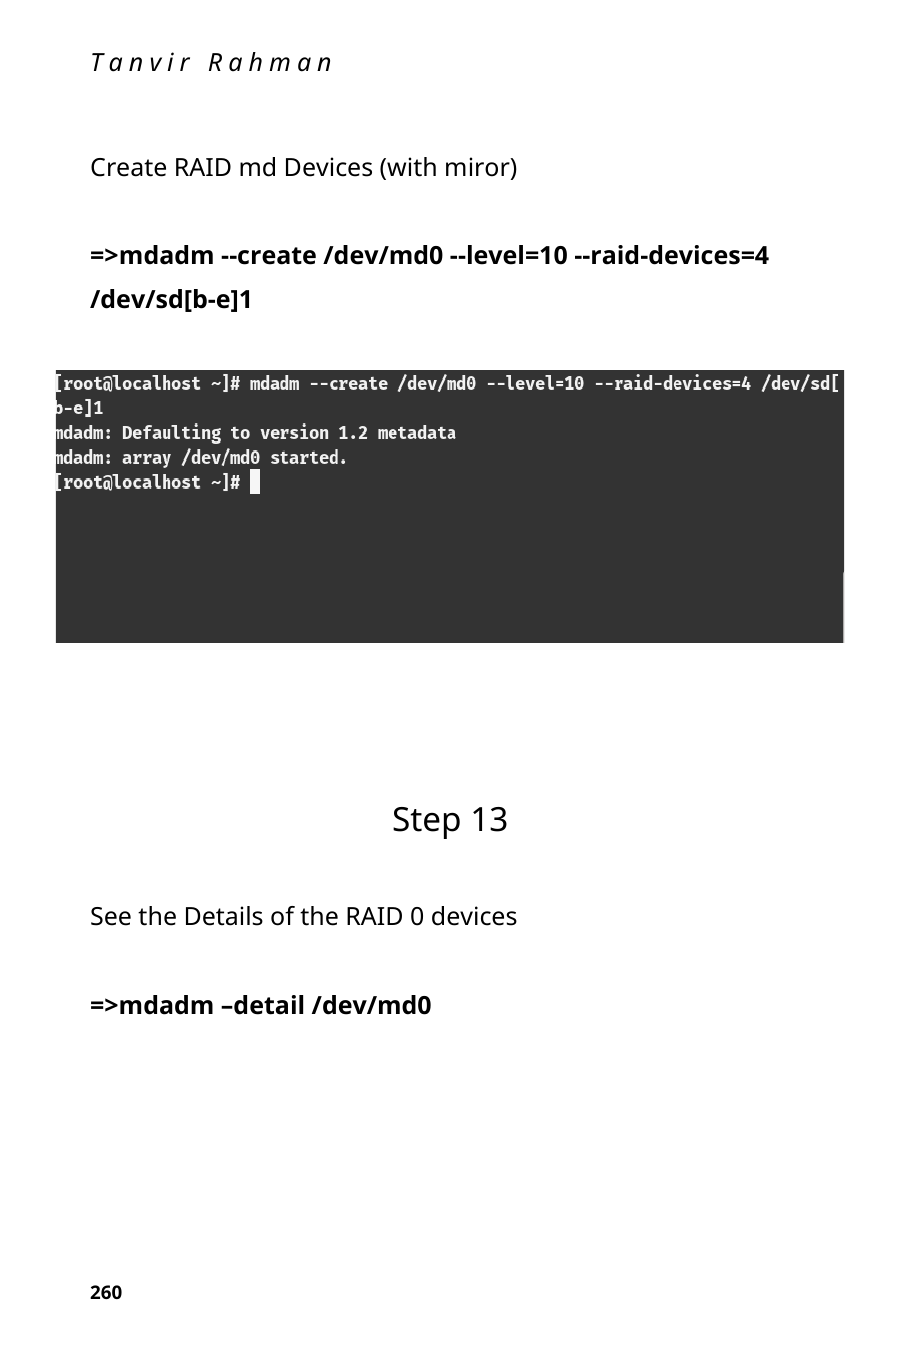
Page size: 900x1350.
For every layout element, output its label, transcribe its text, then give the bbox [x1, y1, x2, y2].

text Create RAID md Devices (with miror) [90, 149, 810, 183]
text =>mdadm --create /dev/md0 --level=10 --raid-devices=4 /dev/sd[b-e]1 [90, 238, 810, 316]
text Step 13 [90, 796, 810, 841]
picture [55, 370, 845, 643]
text =>mdadm –detail /dev/md0 [90, 987, 810, 1022]
text See the Details of the RAID 0 devices [90, 899, 810, 933]
